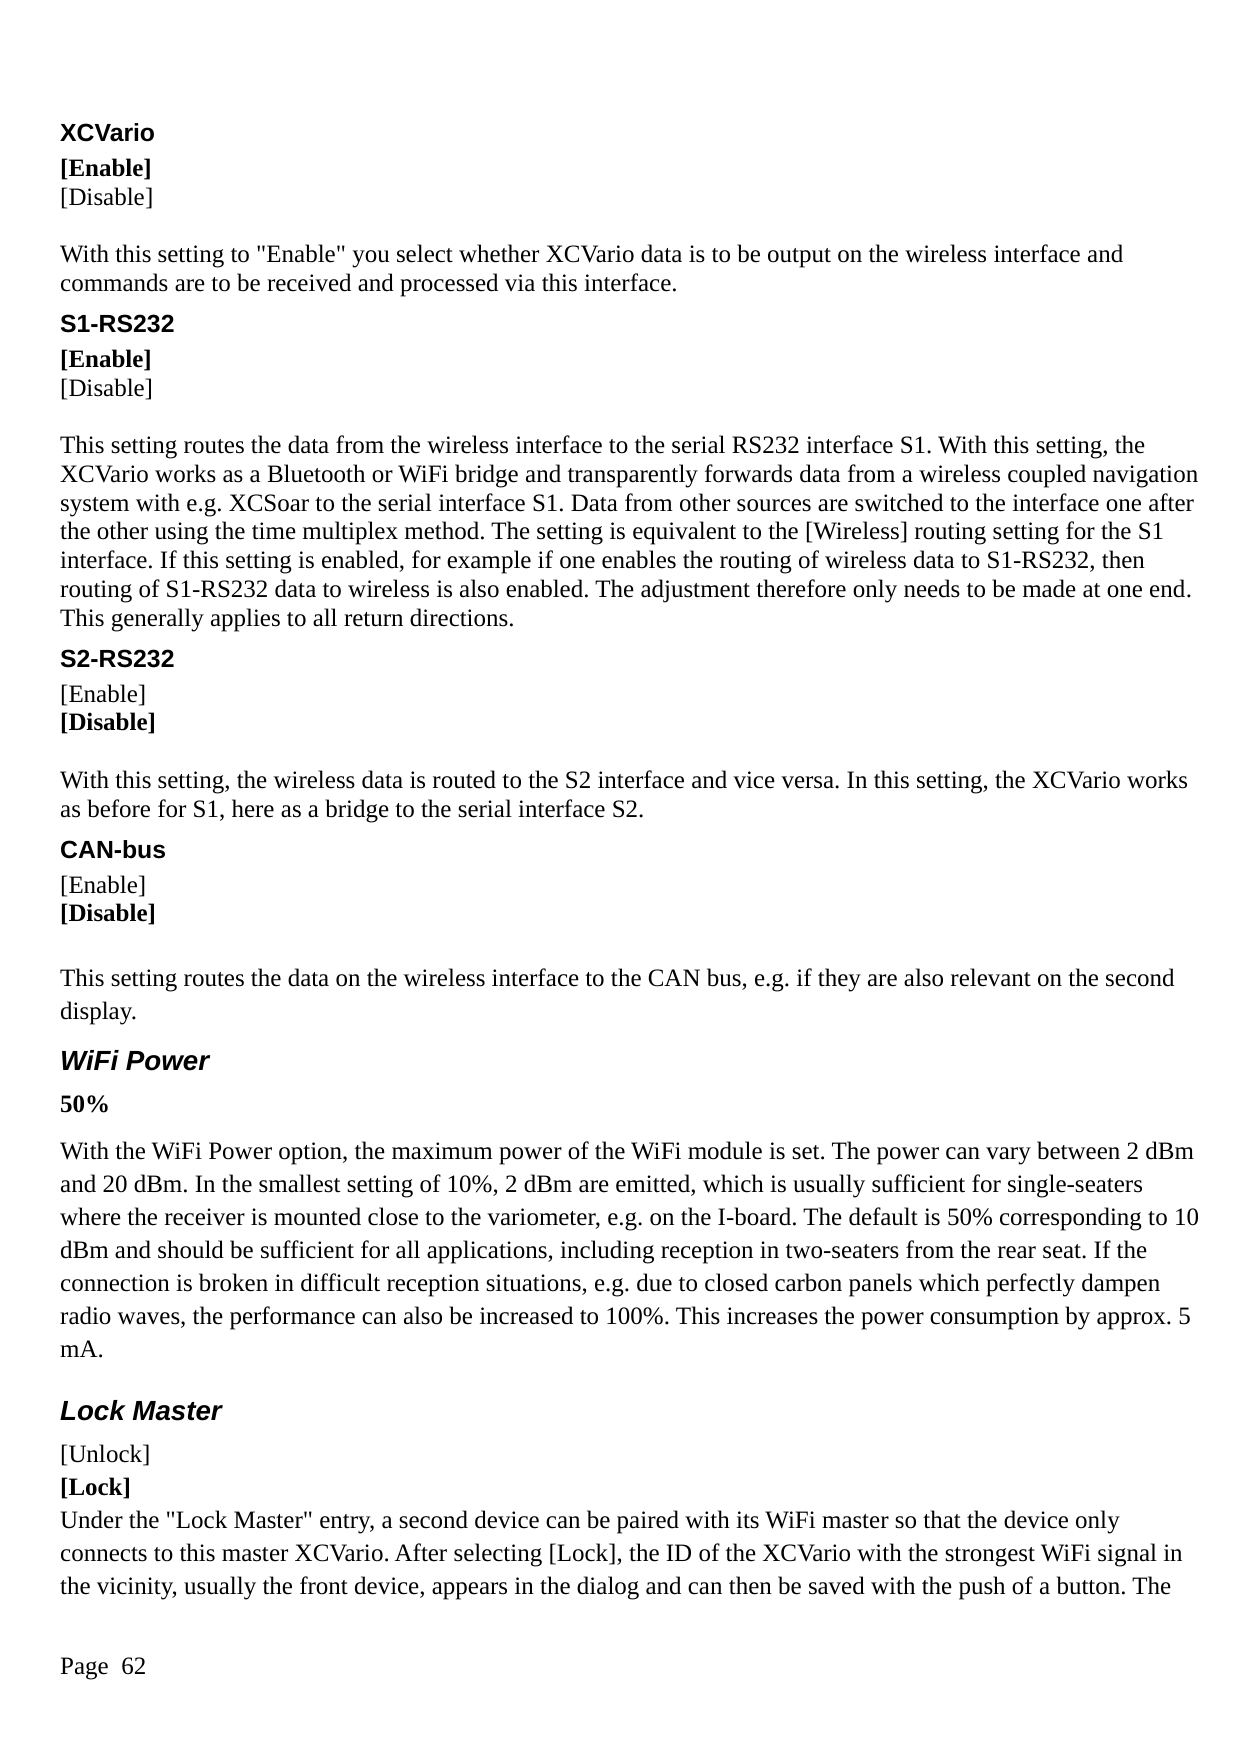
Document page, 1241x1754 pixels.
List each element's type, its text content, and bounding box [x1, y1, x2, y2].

text This setting routes the data from the wireless interface to the serial RS232 interface S1. With this setting, the XCVario works as a Bluetooth or WiFi bridge and transparently forwards data from a wireless coupled navigation system with e.g. XCSoar to the serial interface S1. Data from other sources are switched to the interface one after the other using the time multiplex method. The setting is equivalent to the [Wireless] routing setting for the S1 interface. If this setting is enabled, for example if one enables the routing of wireless data to S1-RS232, then routing of S1-RS232 data to wireless is also enabled. The adjustment therefore only needs to be made at one end. This generally applies to all return directions. [60, 430, 1207, 631]
text With this setting, the wireless data is routed to the S2 interface and vice versa. In this setting, the XCVario works as before for S1, here as a bridge to the serial interface S2. [60, 765, 1207, 822]
text Under the "Lock Master" entry, a second device can be paired with its WiFi master so that the device only connects to this master XCVario. After selecting [Lock], the ID of the XCVario with the strongest WiFi signal in the vicinity, usually the front device, appears in the dialog and can then be saved with the push of a button. The [60, 1505, 1207, 1600]
text [Enable] [60, 344, 1207, 373]
text [Disable] [60, 898, 1207, 927]
text This setting routes the data on the wireless interface to the CAN bus, e.g. if they are also relevant on the second display. [60, 963, 1207, 1025]
text 50% [60, 1089, 1207, 1117]
text With the WiFi Power option, the maximum power of the WiFi module is set. The power can vary between 2 dBm and 20 dBm. In the smallest setting of 10%, 2 dBm are emitted, which is usually sufficient for single-seaters where the receiver is mounted close to the variometer, e.g. on the I-board. The default is 50% corresponding to 10 dBm and should be sufficient for all applications, including reception in two-seaters from the rear seat. If the connection is broken in difficult reception situations, e.g. due to closed carbon panels which perfectly dampen radio waves, the performance can also be increased to 100%. This increases the power consumption by approx. 5 mA. [60, 1136, 1207, 1363]
text With this setting to "Enable" you select whether XCVario data is to be output on the wireless interface and commands are to be received and processed via this interface. [60, 239, 1207, 297]
subtitle WiFi Power [60, 1044, 1207, 1076]
text [Enable] [60, 153, 1207, 182]
subtitle Lock Master [60, 1394, 1207, 1426]
text [Disable] [60, 373, 1207, 401]
text [Unlock] [60, 1439, 1207, 1468]
text [Lock] [60, 1472, 1207, 1501]
text [Enable] [60, 870, 1207, 898]
text [Disable] [60, 707, 1207, 736]
subtitle CAN-bus [60, 835, 1207, 863]
text [Disable] [60, 182, 1207, 210]
subtitle S1-RS232 [60, 309, 1207, 338]
subtitle S2-RS232 [60, 644, 1207, 672]
text [Enable] [60, 679, 1207, 707]
subtitle XCVario [60, 118, 1207, 147]
